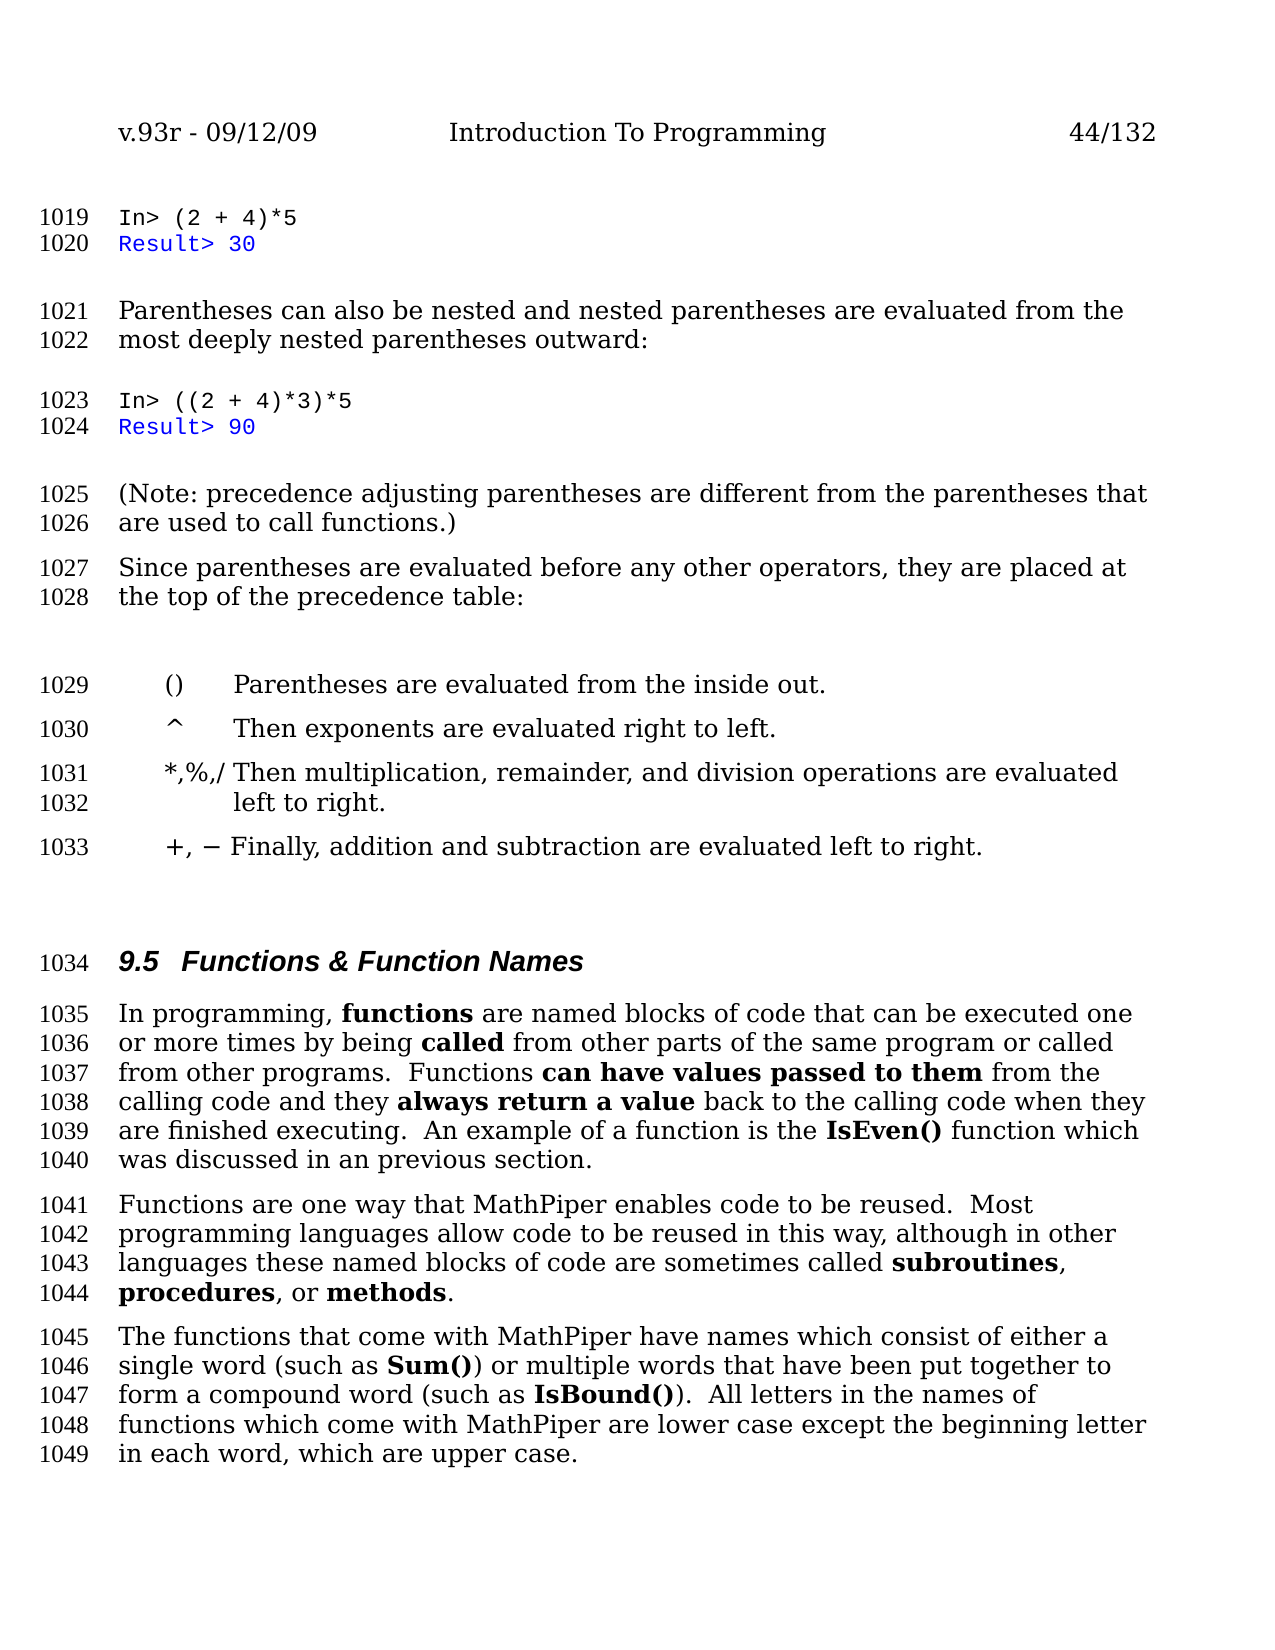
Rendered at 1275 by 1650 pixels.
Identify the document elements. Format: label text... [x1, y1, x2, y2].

text In> (2 + 4)*5 [118, 206, 1157, 232]
text ^ Then exponents are evaluated right to left. [164, 714, 1157, 744]
text In programming, functions are named blocks of code that can be executed one or more times by being called from other parts of the same program or called from other programs. Functions can have values passed to them from the calling code and they always return a value back to the calling code when they are finished executing. An example of a function is the IsEven() function which was discussed in an previous section. [118, 999, 1157, 1175]
text The functions that come with MathPiper have names which consist of either a single word (such as Sum()) or multiple words that have been put together to form a compound word (such as IsBound()). All letters in the names of functions which come with MathPiper are lower case except the beginning letter in each word, which are upper case. [118, 1322, 1157, 1468]
text Since parentheses are evaluated before any other operators, they are placed at the top of the precedence table: [118, 553, 1157, 611]
text Parentheses can also be nested and nested parentheses are evaluated from the most deeply nested parentheses outward: [118, 296, 1157, 354]
text () Parentheses are evaluated from the inside out. [164, 670, 1157, 699]
subtitle Functions & Function Names [118, 944, 1157, 978]
text *,%,/ Then multiplication, remainder, and division operations are evaluated left to right. [164, 759, 1157, 817]
text In> ((2 + 4)*3)*5 [118, 389, 1157, 415]
text (Note: precedence adjusting parentheses are different from the parentheses that are used to call functions.) [118, 479, 1157, 538]
text Functions are one way that MathPiper enables code to be reused. Most programming languages allow code to be reused in this way, although in other languages these named blocks of code are sometimes called subroutines, procedures, or methods. [118, 1190, 1157, 1307]
text Result> 30 [118, 232, 1157, 258]
text +, − Finally, addition and subtraction are evaluated left to right. [164, 832, 1157, 861]
text Result> 90 [118, 415, 1157, 441]
